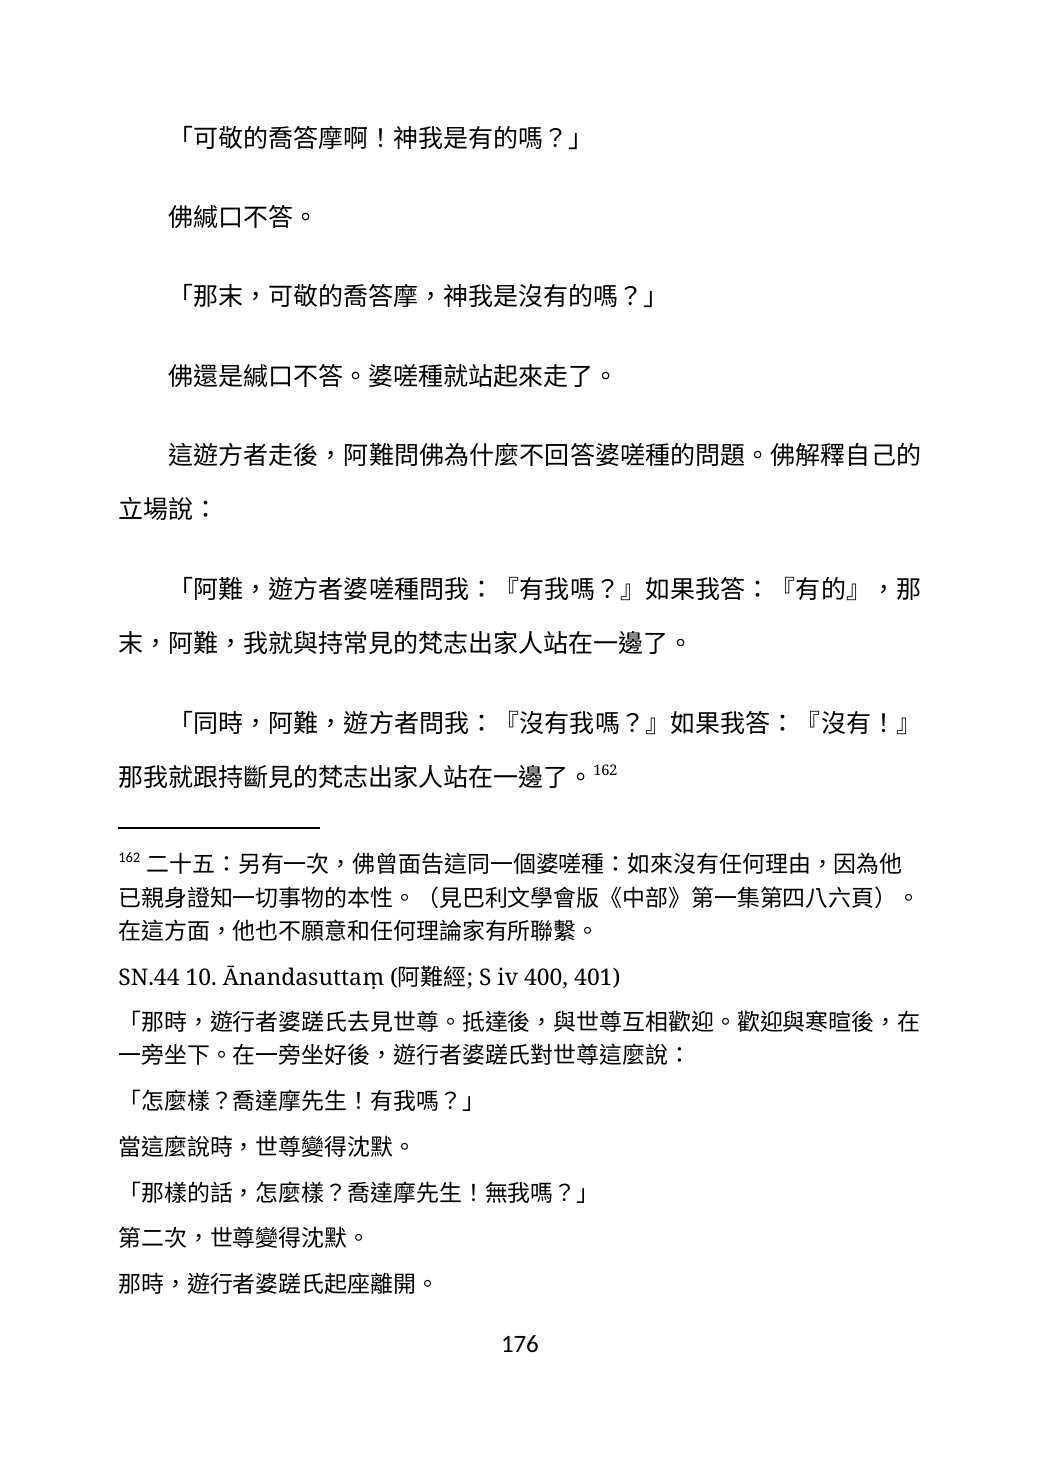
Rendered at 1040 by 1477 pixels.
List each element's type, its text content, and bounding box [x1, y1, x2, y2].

text 「那時，遊行者婆蹉氏去見世尊。抵達後，與世尊互相歡迎。歡迎與寒暄後，在一旁坐下。在一旁坐好後，遊行者婆蹉氏對世尊這麼說： [118, 1004, 921, 1071]
text 「同時，阿難，遊方者問我：『沒有我嗎？』如果我答：『沒有！』那我就跟持斷見的梵志出家人站在一邊了。 [118, 703, 921, 794]
text 這遊方者走後，阿難問佛為什麼不回答婆嗟種的問題。佛解釋自己的立場說： [118, 436, 921, 526]
text 二十五：另有一次，佛曾面告這同一個婆嗟種：如來沒有任何理由，因為他已親身證知一切事物的本性。（見巴利文學會版《中部》第一集第四八六頁）。在這方面，他也不願意和任何理論家有所聯繫。 [118, 846, 921, 946]
text 當這麼說時，世尊變得沈默。 [118, 1129, 921, 1162]
text 第二次，世尊變得沈默。 [118, 1220, 921, 1253]
text 「那樣的話，怎麼樣？喬達摩先生！無我嗎？」 [118, 1174, 921, 1208]
text 佛還是緘口不答。婆嗟種就站起來走了。 [118, 356, 921, 392]
text 「那末，可敬的喬答摩，神我是沒有的嗎？」 [118, 277, 921, 313]
text SN.44 10. Ānandasuttaṃ (阿難經; S iv 400, 401) [118, 958, 921, 992]
text 「阿難，遊方者婆嗟種問我：『有我嗎？』如果我答：『有的』，那末，阿難，我就與持常見的梵志出家人站在一邊了。 [118, 569, 921, 660]
text 「可敬的喬答摩啊！神我是有的嗎？」 [118, 118, 921, 154]
text 佛緘口不答。 [118, 197, 921, 234]
text 那時，遊行者婆蹉氏起座離開。 [118, 1266, 921, 1299]
text 「怎麼樣？喬達摩先生！有我嗎？」 [118, 1083, 921, 1116]
